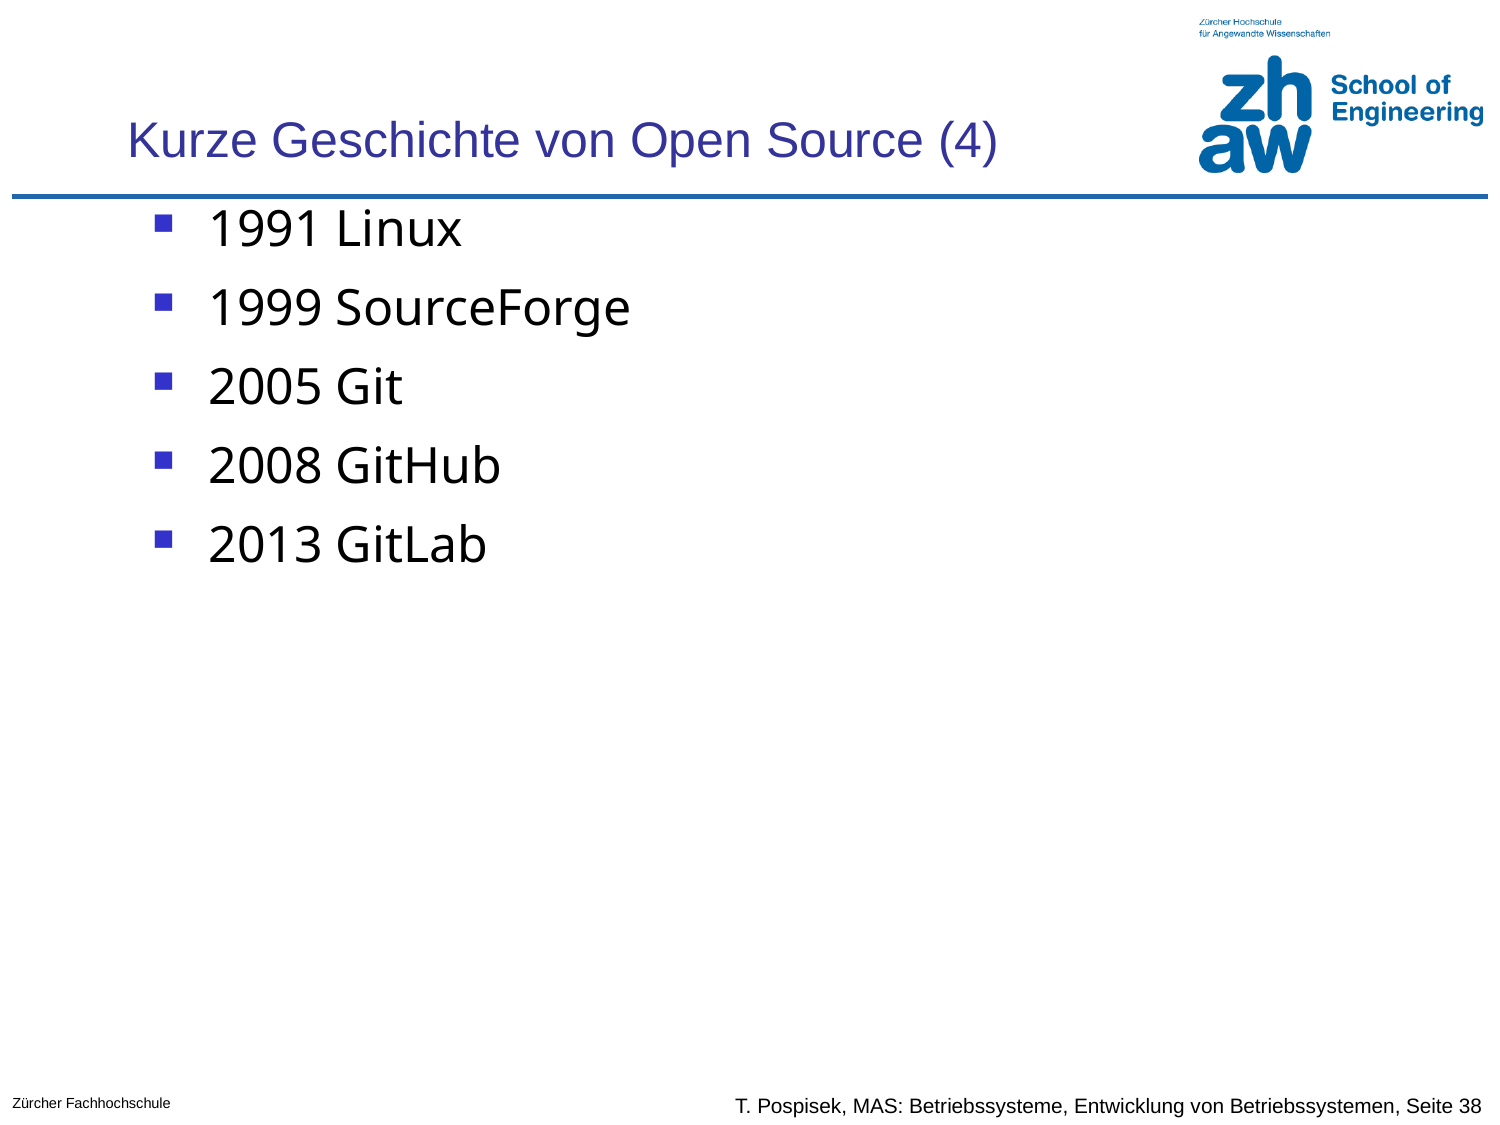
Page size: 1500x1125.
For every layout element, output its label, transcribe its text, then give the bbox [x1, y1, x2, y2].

picture [1199, 19, 1483, 173]
list 1991 Linux 1999 SourceForge 2005 Git 2008 GitHub 2013 GitLab [137, 196, 1376, 959]
title Kurze Geschichte von Open Source (4) [112, 50, 1391, 175]
